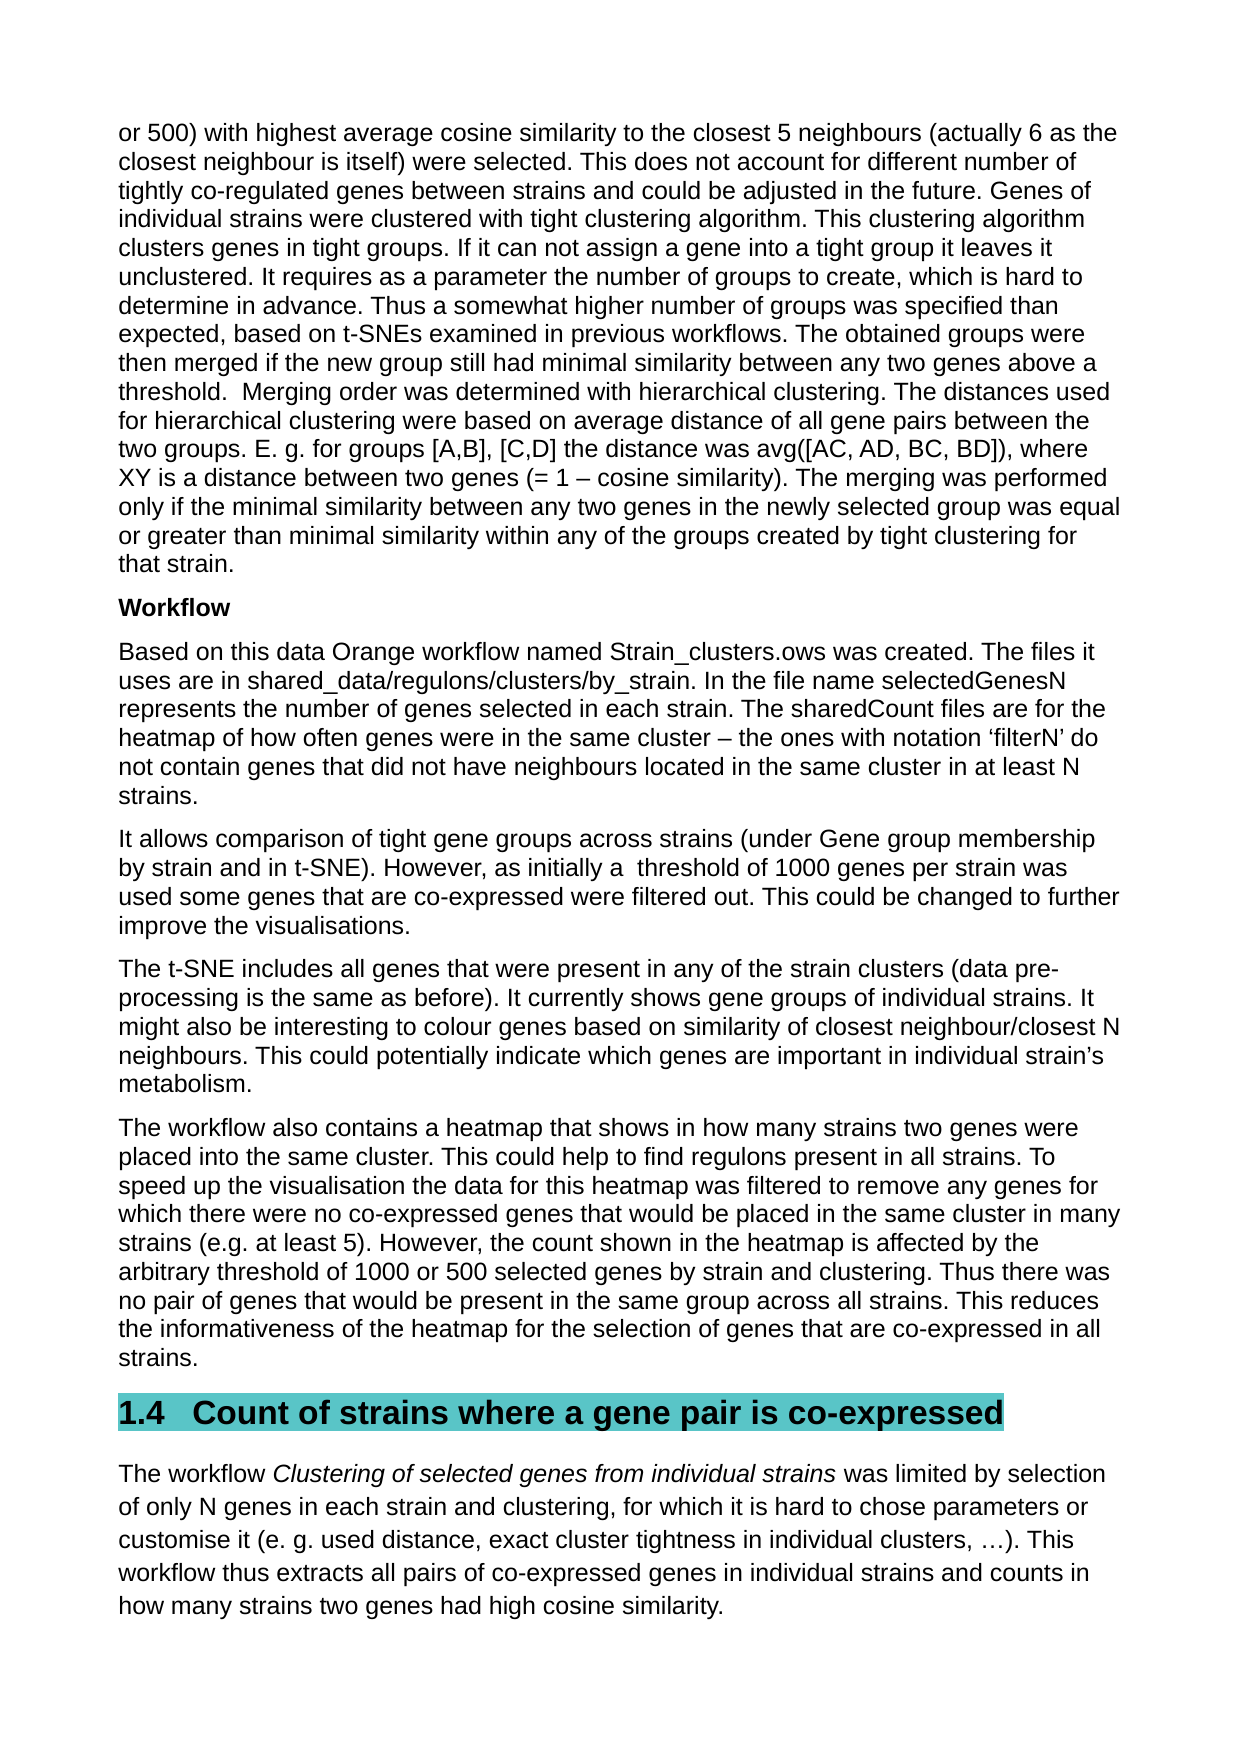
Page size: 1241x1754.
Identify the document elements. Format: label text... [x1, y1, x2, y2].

text It allows comparison of tight gene groups across strains (under Gene group membership by strain and in t-SNE). However, as initially a threshold of 1000 genes per strain was used some genes that are co-expressed were filtered out. This could be changed to further improve the visualisations. [118, 824, 1122, 939]
text The workflow also contains a heatmap that shows in how many strains two genes were placed into the same cluster. This could help to find regulons present in all strains. To speed up the visualisation the data for this heatmap was filtered to remove any genes for which there were no co-expressed genes that would be placed in the same cluster in many strains (e.g. at least 5). However, the count shown in the heatmap is affected by the arbitrary threshold of 1000 or 500 selected genes by strain and clustering. Thus there was no pair of genes that would be present in the same group across all strains. This reduces the informativeness of the heatmap for the selection of genes that are co-expressed in all strains. [118, 1113, 1122, 1372]
text The workflow Clustering of selected genes from individual strains was limited by selection of only N genes in each strain and clustering, for which it is hard to chose parameters or customise it (e. g. used distance, exact cluster tightness in individual clusters, …). This workflow thus extracts all pairs of co-expressed genes in individual strains and counts in how many strains two genes had high cosine similarity. [118, 1459, 1122, 1620]
text The t-SNE includes all genes that were present in any of the strain clusters (data pre-processing is the same as before). It currently shows gene groups of individual strains. It might also be interesting to colour genes based on similarity of closest neighbour/closest N neighbours. This could potentially indicate which genes are important in individual strain’s metabolism. [118, 954, 1122, 1098]
subtitle Count of strains where a gene pair is co-expressed [118, 1393, 1122, 1431]
text Workflow [118, 593, 1122, 622]
text or 500) with highest average cosine similarity to the closest 5 neighbours (actually 6 as the closest neighbour is itself) were selected. This does not account for different number of tightly co-regulated genes between strains and could be adjusted in the future. Genes of individual strains were clustered with tight clustering algorithm. This clustering algorithm clusters genes in tight groups. If it can not assign a gene into a tight group it leaves it unclustered. It requires as a parameter the number of groups to create, which is hard to determine in advance. Thus a somewhat higher number of groups was specified than expected, based on t-SNEs examined in previous workflows. The obtained groups were then merged if the new group still had minimal similarity between any two genes above a threshold. Merging order was determined with hierarchical clustering. The distances used for hierarchical clustering were based on average distance of all gene pairs between the two groups. E. g. for groups [A,B], [C,D] the distance was avg([AC, AD, BC, BD]), where XY is a distance between two genes (= 1 – cosine similarity). The merging was performed only if the minimal similarity between any two genes in the newly selected group was equal or greater than minimal similarity within any of the groups created by tight clustering for that strain. [118, 118, 1122, 578]
text Based on this data Orange workflow named Strain_clusters.ows was created. The files it uses are in shared_data/regulons/clusters/by_strain. In the file name selectedGenesN represents the number of genes selected in each strain. The sharedCount files are for the heatmap of how often genes were in the same cluster – the ones with notation ‘filterN’ do not contain genes that did not have neighbours located in the same cluster in at least N strains. [118, 637, 1122, 809]
